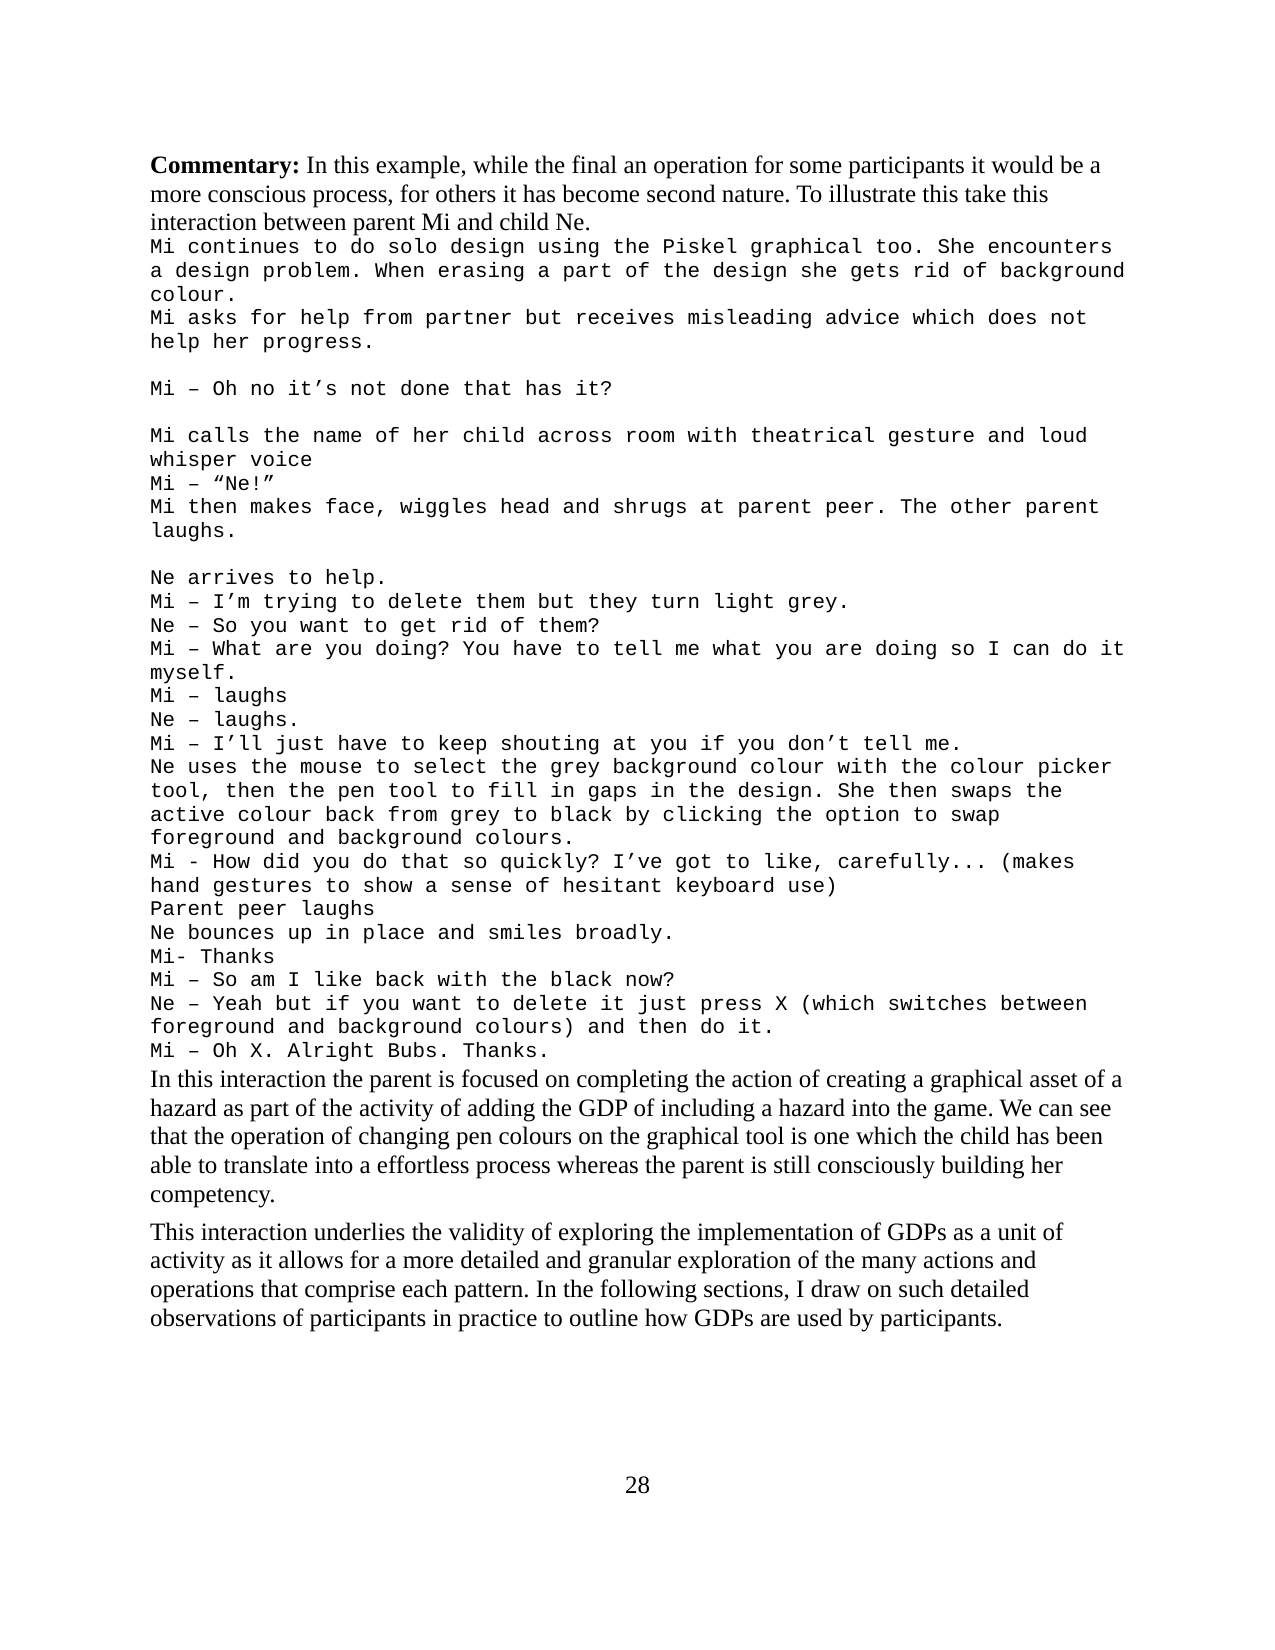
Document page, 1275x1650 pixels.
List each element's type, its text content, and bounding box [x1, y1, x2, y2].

text Ne arrives to help. [150, 567, 1125, 591]
text Mi – I’ll just have to keep shouting at you if you don’t tell me. [150, 733, 1125, 756]
text Mi- Thanks [150, 946, 1125, 969]
text Mi then makes face, wiggles head and shrugs at parent peer. The other parent laughs. [150, 496, 1125, 544]
text Parent peer laughs [150, 898, 1125, 922]
text Mi calls the name of her child across room with theatrical gesture and loud whisper voice [150, 425, 1125, 473]
text Ne – So you want to get rid of them? [150, 614, 1125, 638]
text Ne bounces up in place and smiles broadly. [150, 922, 1125, 946]
text Mi – I’m trying to delete them but they turn light grey. [150, 591, 1125, 614]
text Mi - How did you do that so quickly? I’ve got to like, carefully... (makes hand gestures to show a sense of hesitant keyboard use) [150, 851, 1125, 898]
text Mi – Oh X. Alright Bubs. Thanks. [150, 1040, 1125, 1064]
text Mi – So am I like back with the black now? [150, 969, 1125, 993]
text In this interaction the parent is focused on completing the action of creating a graphical asset of a hazard as part of the activity of adding the GDP of including a hazard into the game. We can see that the operation of changing pen colours on the graphical tool is one which the child has been able to translate into a effortless process whereas the parent is still consciously building her competency. [150, 1064, 1125, 1208]
text Mi – “Ne!” [150, 473, 1125, 496]
text This interaction underlies the validity of exploring the implementation of GDPs as a unit of activity as it allows for a more detailed and granular exploration of the many actions and operations that comprise each pattern. In the following sections, I draw on such detailed observations of participants in practice to outline how GDPs are used by participants. [150, 1217, 1125, 1332]
text Commentary: In this example, while the final an operation for some participants it would be a more conscious process, for others it has become second nature. To illustrate this take this interaction between parent Mi and child Ne. [150, 150, 1125, 236]
text Mi continues to do solo design using the Piskel graphical too. She encounters a design problem. When erasing a part of the design she gets rid of background colour. [150, 236, 1125, 307]
text Ne – Yeah but if you want to delete it just press X (which switches between foreground and background colours) and then do it. [150, 993, 1125, 1040]
text Ne – laughs. [150, 709, 1125, 733]
text Mi – laughs [150, 686, 1125, 709]
text Mi asks for help from partner but receives misleading advice which does not help her progress. [150, 307, 1125, 354]
text Ne uses the mouse to select the grey background colour with the colour picker tool, then the pen tool to fill in gaps in the design. She then swaps the active colour back from grey to black by clicking the option to swap foreground and background colours. [150, 756, 1125, 851]
text Mi – Oh no it’s not done that has it? [150, 378, 1125, 402]
text Mi – What are you doing? You have to tell me what you are doing so I can do it myself. [150, 638, 1125, 686]
